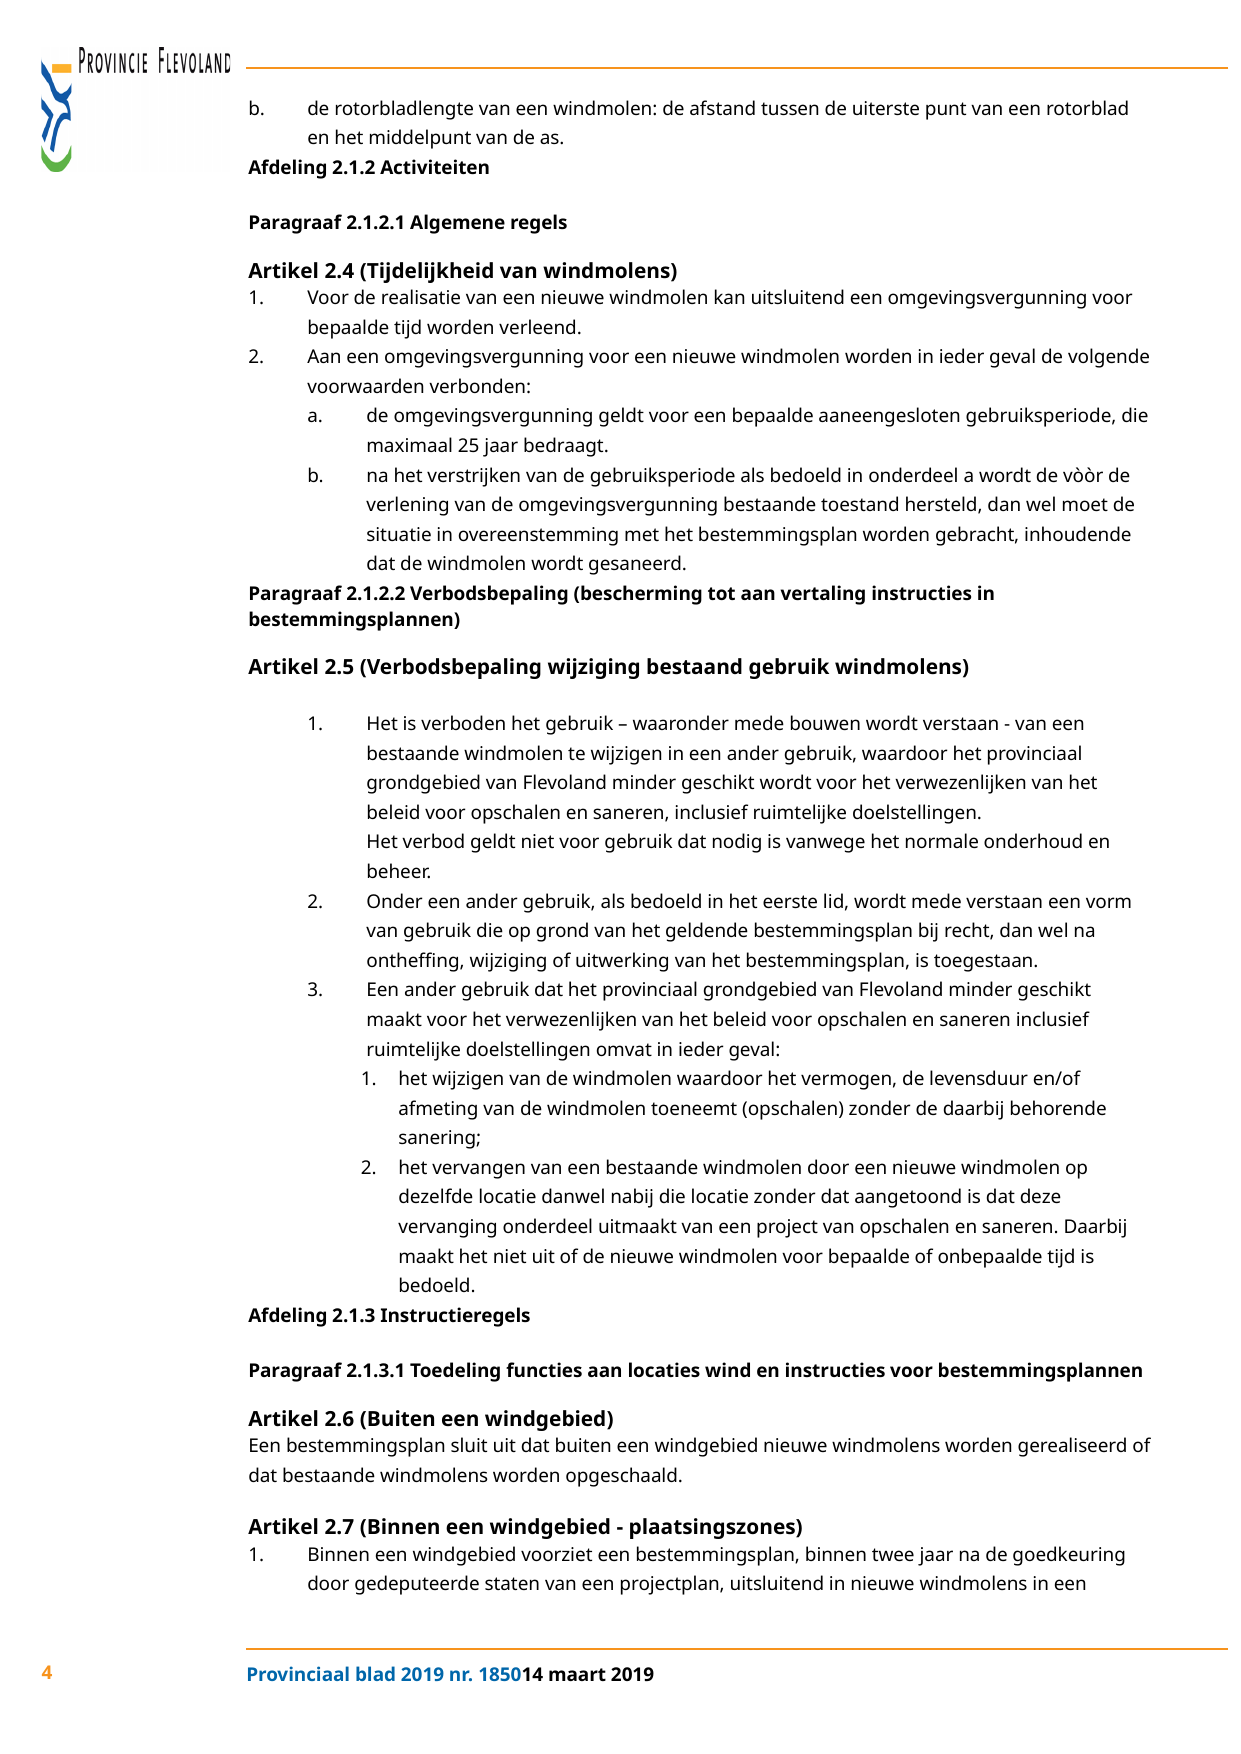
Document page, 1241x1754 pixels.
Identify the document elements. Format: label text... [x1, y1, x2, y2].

list Aan een omgevingsvergunning voor een nieuwe windmolen worden in ieder geval de volgende voorwaarden verbonden: [248, 343, 1152, 399]
text Artikel 2.7 (Binnen een windgebied - plaatsingszones) [248, 1512, 1152, 1541]
list het wijzigen van de windmolen waardoor het vermogen, de levensduur en/of afmeting van de windmolen toeneemt (opschalen) zonder de daarbij behorende sanering; [361, 1065, 1152, 1150]
list de omgevingsvergunning geldt voor een bepaalde aaneengesloten gebruiksperiode, die maximaal 25 jaar bedraagt. [307, 403, 1152, 458]
list de rotorbladlengte van een windmolen: de afstand tussen de uiterste punt van een rotorblad en het middelpunt van de as. [248, 95, 1152, 150]
text Paragraaf 2.1.2.2 Verbodsbepaling (bescherming tot aan vertaling instructies in bestemmingsplannen) [248, 580, 1152, 632]
list Het is verboden het gebruik – waaronder mede bouwen wordt verstaan - van een bestaande windmolen te wijzigen in een ander gebruik, waardoor het provinciaal grondgebied van Flevoland minder geschikt wordt voor het verwezenlijken van het beleid voor opschalen en saneren, inclusief ruimtelijke doelstellingen. [307, 710, 1152, 825]
text Artikel 2.4 (Tijdelijkheid van windmolens) [248, 256, 1152, 284]
text Paragraaf 2.1.2.1 Algemene regels [248, 209, 1152, 235]
list Binnen een windgebied voorziet een bestemmingsplan, binnen twee jaar na de goedkeuring door gedeputeerde staten van een projectplan, uitsluitend in nieuwe windmolens in een [248, 1541, 1152, 1596]
picture [41, 47, 231, 172]
list Een ander gebruik dat het provinciaal grondgebied van Flevoland minder geschikt maakt voor het verwezenlijken van het beleid voor opschalen en saneren inclusief ruimtelijke doelstellingen omvat in ieder geval: [307, 977, 1152, 1062]
list Onder een ander gebruik, als bedoeld in het eerste lid, wordt mede verstaan een vorm van gebruik die op grond van het geldende bestemmingsplan bij recht, dan wel na ontheffing, wijziging of uitwerking van het bestemmingsplan, is toegestaan. [307, 888, 1152, 973]
text Artikel 2.5 (Verbodsbepaling wijziging bestaand gebruik windmolens) [248, 652, 1152, 681]
list het vervangen van een bestaande windmolen door een nieuwe windmolen op dezelfde locatie danwel nabij die locatie zonder dat aangetoond is dat deze vervanging onderdeel uitmaakt van een project van opschalen en saneren. Daarbij maakt het niet uit of de nieuwe windmolen voor bepaalde of onbepaalde tijd is bedoeld. [361, 1154, 1152, 1298]
list Het verbod geldt niet voor gebruik dat nodig is vanwege het normale onderhoud en beheer. [307, 829, 1152, 884]
text Een bestemmingsplan sluit uit dat buiten een windgebied nieuwe windmolens worden gerealiseerd of dat bestaande windmolens worden opgeschaald. [248, 1432, 1152, 1488]
text Artikel 2.6 (Buiten een windgebied) [248, 1404, 1152, 1432]
list na het verstrijken van de gebruiksperiode als bedoeld in onderdeel a wordt de vòòr de verlening van de omgevingsvergunning bestaande toestand hersteld, dan wel moet de situatie in overeenstemming met het bestemmingsplan worden gebracht, inhoudende dat de windmolen wordt gesaneerd. [307, 462, 1152, 576]
text Afdeling 2.1.3 Instructieregels [248, 1302, 1152, 1328]
list Voor de realisatie van een nieuwe windmolen kan uitsluitend een omgevingsvergunning voor bepaalde tijd worden verleend. [248, 284, 1152, 339]
text Afdeling 2.1.2 Activiteiten [248, 154, 1152, 180]
text Paragraaf 2.1.3.1 Toedeling functies aan locaties wind en instructies voor bestemmingsplannen [248, 1357, 1152, 1383]
